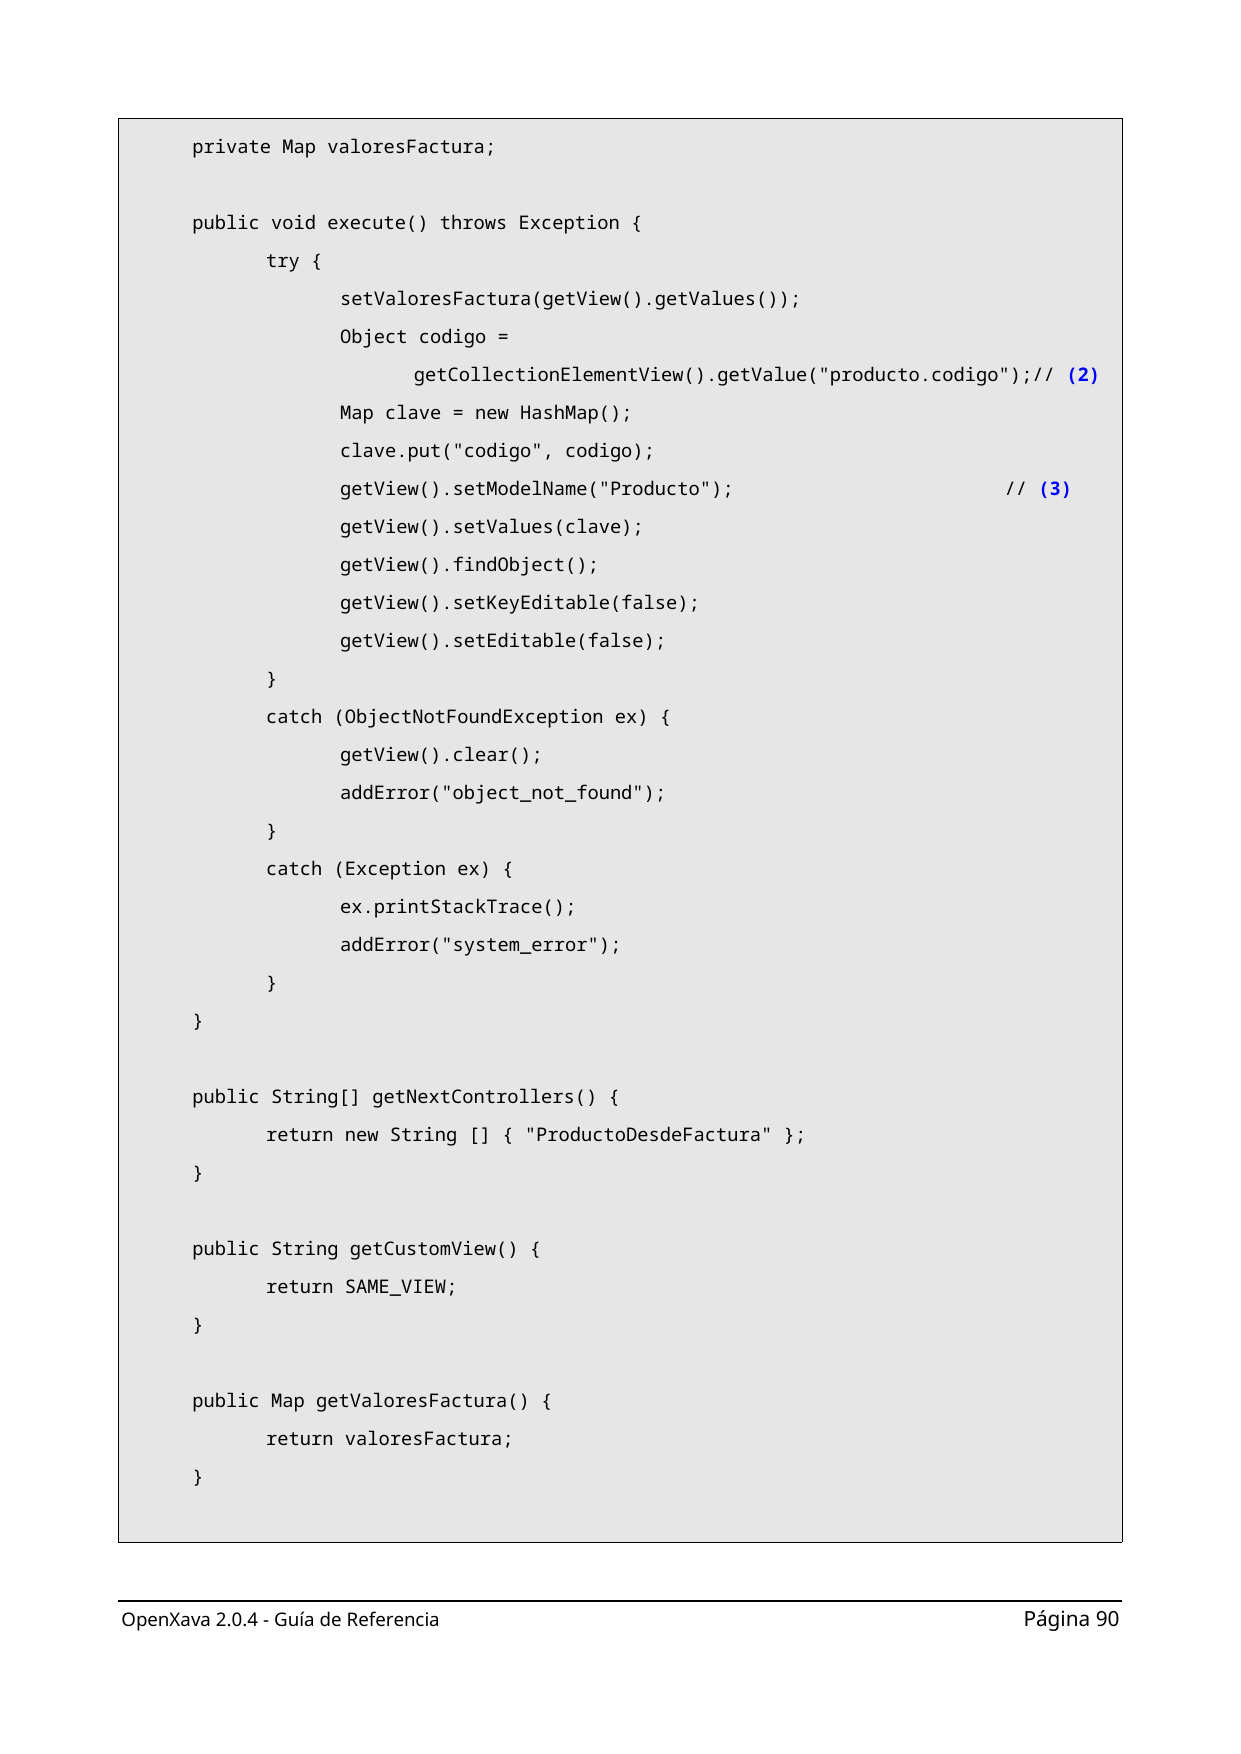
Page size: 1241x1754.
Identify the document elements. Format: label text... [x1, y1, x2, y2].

text } [119, 1297, 1122, 1335]
text } [119, 1449, 1122, 1487]
text return new String [] { "ProductoDesdeFactura" }; [119, 1107, 1122, 1145]
text getView().setEditable(false); [119, 612, 1122, 650]
text Map clave = new HashMap(); [119, 384, 1122, 422]
text getView().clear(); [119, 726, 1122, 764]
text getView().setKeyEditable(false); [119, 574, 1122, 612]
text ex.printStackTrace(); [119, 878, 1122, 917]
text getView().findObject(); [119, 536, 1122, 574]
text getCollectionElementView().getValue("producto.codigo");// (2) [119, 346, 1122, 384]
text catch (ObjectNotFoundException ex) { [119, 688, 1122, 726]
text private Map valoresFactura; [119, 119, 1122, 156]
text getView().setModelName("Producto"); // (3) [119, 460, 1122, 498]
text public String getCustomView() { [119, 1221, 1122, 1259]
text catch (Exception ex) { [119, 841, 1122, 878]
text addError("system_error"); [119, 917, 1122, 954]
text clave.put("codigo", codigo); [119, 422, 1122, 460]
text getView().setValues(clave); [119, 498, 1122, 536]
text setValoresFactura(getView().getValues()); [119, 270, 1122, 308]
text } [119, 1145, 1122, 1183]
text return valoresFactura; [119, 1411, 1122, 1449]
text public Map getValoresFactura() { [119, 1373, 1122, 1411]
text } [119, 993, 1122, 1031]
text try { [119, 232, 1122, 270]
text } [119, 954, 1122, 993]
text Object codigo = [119, 308, 1122, 346]
text addError("object_not_found"); [119, 764, 1122, 802]
text } [119, 650, 1122, 688]
text public String[] getNextControllers() { [119, 1069, 1122, 1107]
text return SAME_VIEW; [119, 1259, 1122, 1297]
text public void execute() throws Exception { [119, 194, 1122, 232]
text } [119, 802, 1122, 841]
